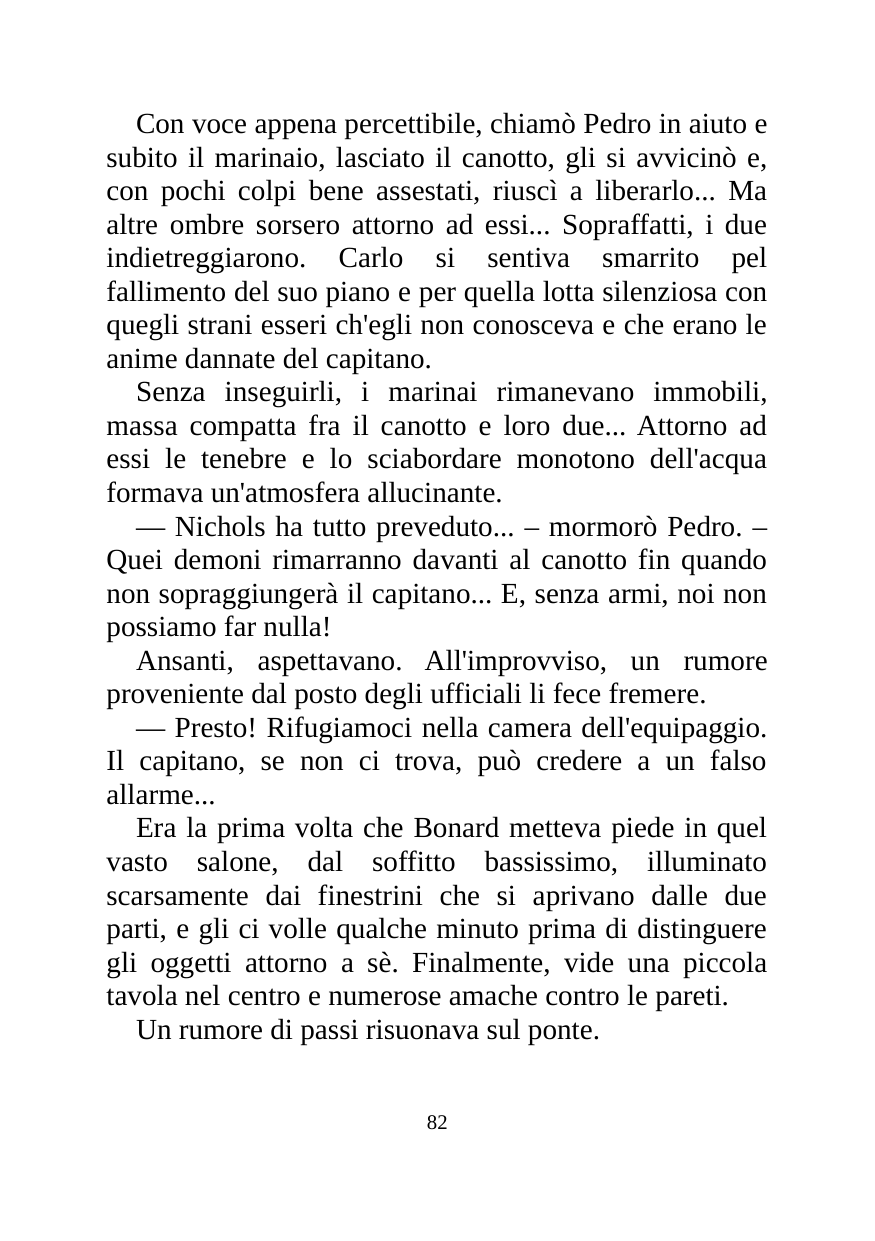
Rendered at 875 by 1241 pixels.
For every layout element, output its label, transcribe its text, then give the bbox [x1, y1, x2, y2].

text Ansanti, aspettavano. All'improvviso, un rumore proveniente dal posto degli ufficiali li fece fremere. [106, 643, 768, 710]
text Con voce appena percettibile, chiamò Pedro in aiuto e subito il marinaio, lasciato il canotto, gli si avvicinò e, con pochi colpi bene assestati, riuscì a liberarlo... Ma altre ombre sorsero attorno ad essi... Sopraffatti, i due indietreggiarono. Carlo si sentiva smarrito pel fallimento del suo piano e per quella lotta silenziosa con quegli strani esseri ch'egli non conosceva e che erano le anime dannate del capitano. [106, 106, 768, 374]
text Un rumore di passi risuonava sul ponte. [106, 1012, 768, 1045]
text — Presto! Rifugiamoci nella camera dell'equipaggio. Il capitano, se non ci trova, può credere a un falso allarme... [106, 710, 768, 811]
text Era la prima volta che Bonard metteva piede in quel vasto salone, dal soffitto bassissimo, illuminato scarsamente dai finestrini che si aprivano dalle due parti, e gli ci volle qualche minuto prima di distinguere gli oggetti attorno a sè. Finalmente, vide una piccola tavola nel centro e numerose amache contro le pareti. [106, 811, 768, 1012]
text Senza inseguirli, i marinai rimanevano immobili, massa compatta fra il canotto e loro due... Attorno ad essi le tenebre e lo sciabordare monotono dell'acqua formava un'atmosfera allucinante. [106, 374, 768, 509]
text — Nichols ha tutto preveduto... – mormorò Pedro. – Quei demoni rimarranno davanti al canotto fin quando non sopraggiungerà il capitano... E, senza armi, noi non possiamo far nulla! [106, 509, 768, 643]
